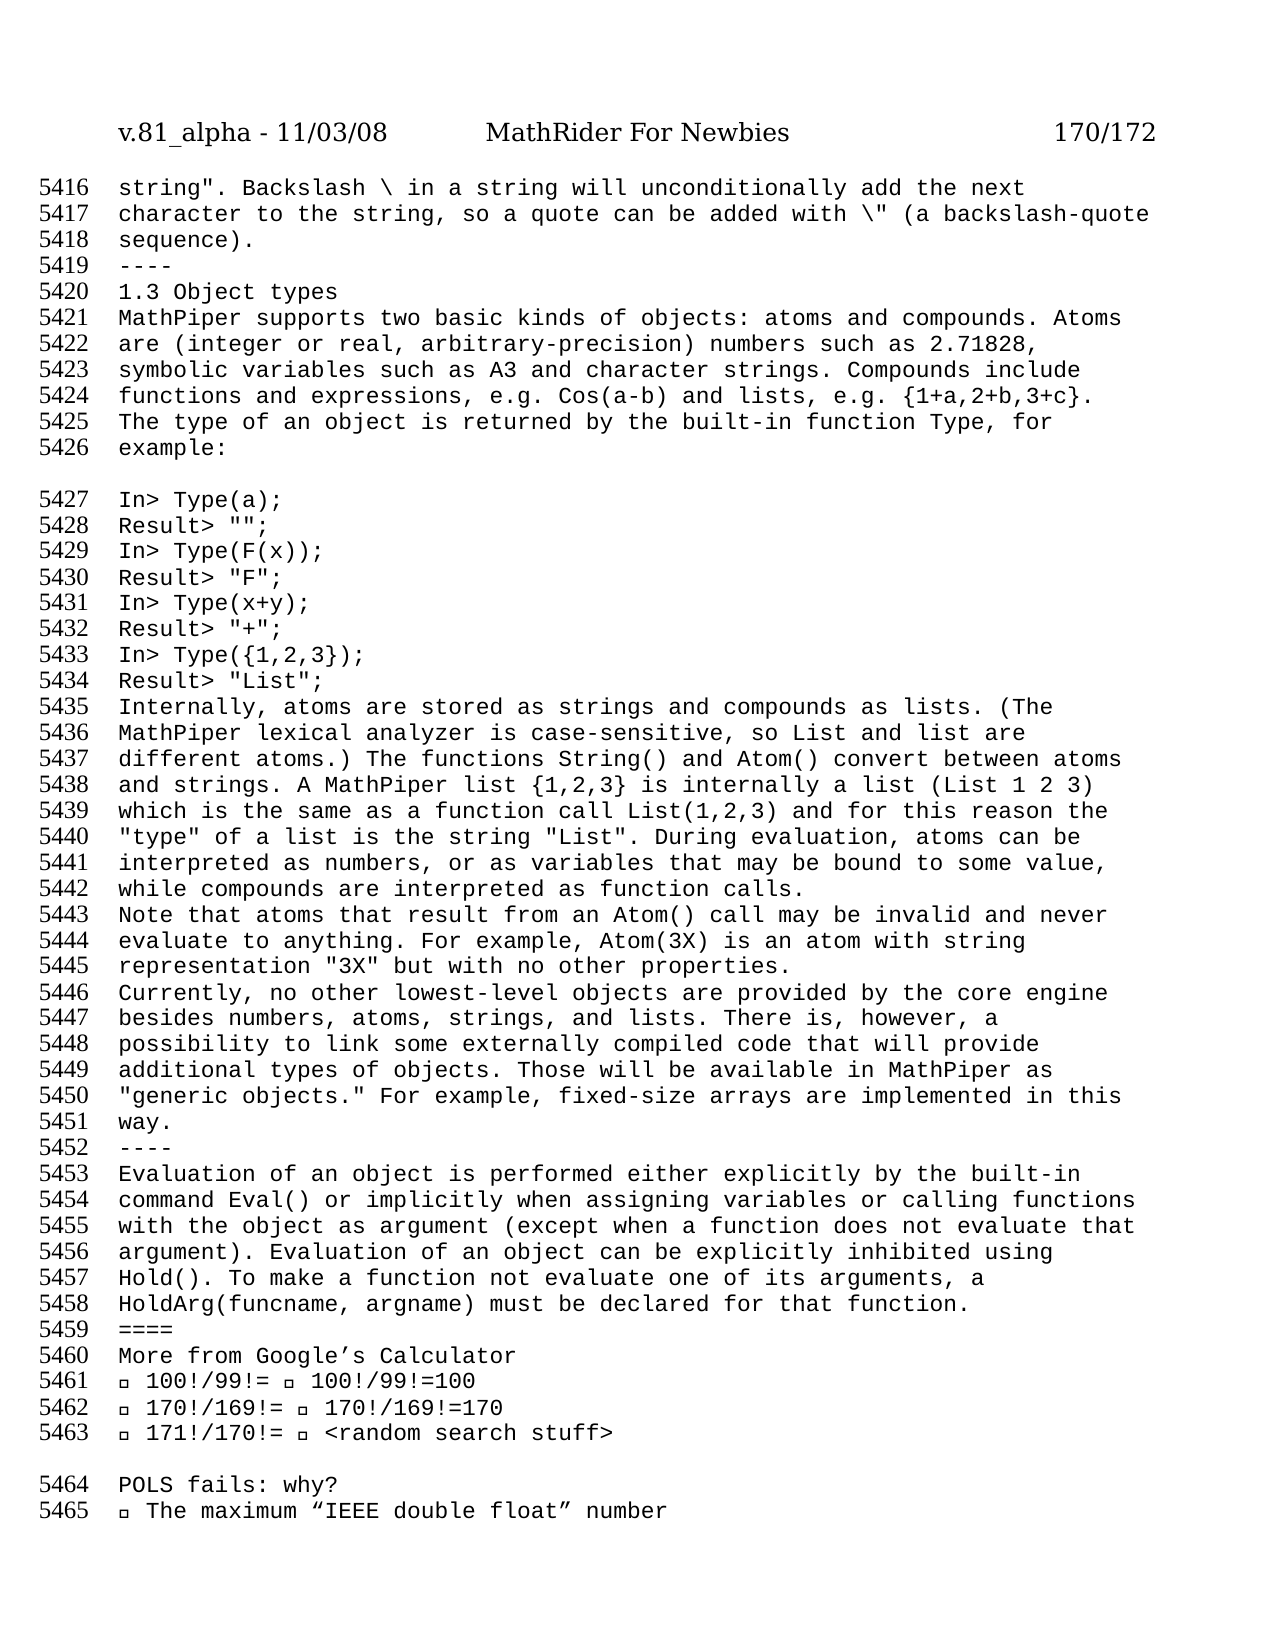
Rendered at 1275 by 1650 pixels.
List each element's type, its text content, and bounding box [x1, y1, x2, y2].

text 􀂄 The maximum “IEEE double float” number [118, 1499, 1157, 1526]
text Result> ""; [118, 514, 1157, 540]
text Result> "List"; [118, 669, 1157, 696]
text MathPiper supports two basic kinds of objects: atoms and compounds. Atoms are (integer or real, arbitrary-precision) numbers such as 2.71828, symbolic variables such as A3 and character strings. Compounds include functions and expressions, e.g. Cos(a-b) and lists, e.g. {1+a,2+b,3+c}. [118, 306, 1157, 410]
text Result> "F"; [118, 566, 1157, 592]
text In> Type(a); [118, 488, 1157, 514]
text ==== [118, 1318, 1157, 1344]
text 􀂄 100!/99!= 􀂄 100!/99!=100 [118, 1370, 1157, 1396]
text Evaluation of an object is performed either explicitly by the built-in command Eval() or implicitly when assigning variables or calling functions with the object as argument (except when a function does not evaluate that argument). Evaluation of an object can be explicitly inhibited using Hold(). To make a function not evaluate one of its arguments, a HoldArg(funcname, argname) must be declared for that function. [118, 1162, 1157, 1318]
text In> Type({1,2,3}); [118, 644, 1157, 669]
text More from Google’s Calculator [118, 1344, 1157, 1370]
text ---- [118, 1136, 1157, 1162]
text Result> "+"; [118, 618, 1157, 644]
text ---- [118, 254, 1157, 281]
text Internally, atoms are stored as strings and compounds as lists. (The MathPiper lexical analyzer is case-sensitive, so List and list are different atoms.) The functions String() and Atom() convert between atoms and strings. A MathPiper list {1,2,3} is internally a list (List 1 2 3) which is the same as a function call List(1,2,3) and for this reason the "type" of a list is the string "List". During evaluation, atoms can be interpreted as numbers, or as variables that may be bound to some value, while compounds are interpreted as function calls. [118, 696, 1157, 903]
text POLS fails: why? [118, 1474, 1157, 1499]
text Currently, no other lowest-level objects are provided by the core engine besides numbers, atoms, strings, and lists. There is, however, a possibility to link some externally compiled code that will provide additional types of objects. Those will be available in MathPiper as "generic objects." For example, fixed-size arrays are implemented in this way. [118, 981, 1157, 1136]
text 1.3 Object types [118, 281, 1157, 306]
text In> Type(x+y); [118, 592, 1157, 618]
text 􀂄 170!/169!= 􀂄 170!/169!=170 [118, 1396, 1157, 1422]
text string". Backslash \ in a string will unconditionally add the next character to the string, so a quote can be added with \" (a backslash-quote sequence). [118, 177, 1157, 254]
text 􀂄 171!/170!= 􀂄 <random search stuff> [118, 1422, 1157, 1448]
text Note that atoms that result from an Atom() call may be invalid and never evaluate to anything. For example, Atom(3X) is an atom with string representation "3X" but with no other properties. [118, 903, 1157, 981]
text In> Type(F(x)); [118, 540, 1157, 566]
text The type of an object is returned by the built-in function Type, for example: [118, 410, 1157, 462]
